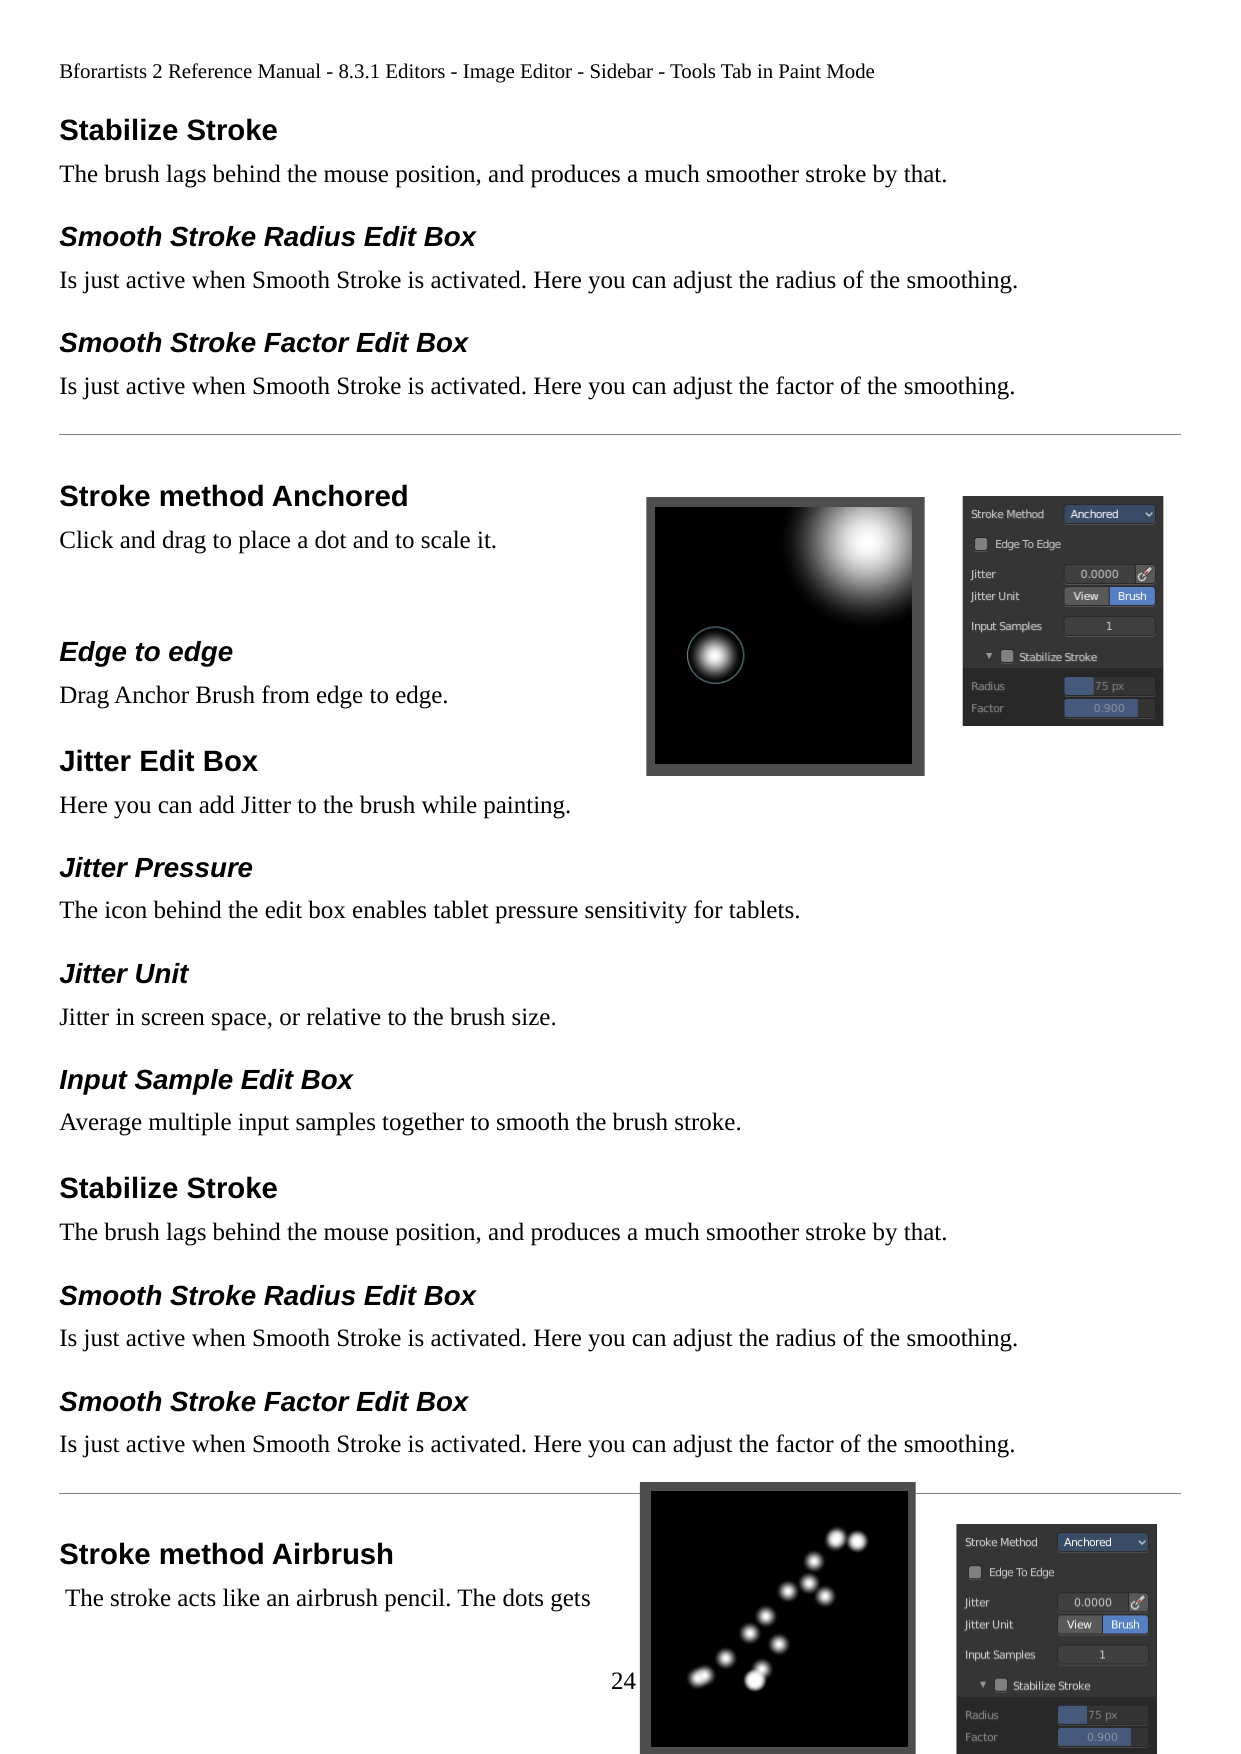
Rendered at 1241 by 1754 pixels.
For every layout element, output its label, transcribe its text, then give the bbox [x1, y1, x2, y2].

subtitle [1157, 1537, 1181, 1571]
subtitle Stroke method Airbrush [59, 1537, 639, 1571]
picture [639, 1482, 916, 1754]
subtitle Jitter Edit Box [59, 743, 1181, 777]
text Is just active when Smooth Stroke is activated. Here you can adjust the radius of the smoothing. [59, 1323, 1181, 1352]
subtitle [916, 1537, 956, 1571]
subtitle Smooth Stroke Radius Edit Box [59, 220, 1181, 252]
text Drag Anchor Brush from edge to edge. [59, 680, 646, 708]
picture [956, 1524, 1157, 1754]
picture [962, 496, 1164, 726]
picture [646, 497, 925, 776]
subtitle Jitter Pressure [59, 851, 1181, 883]
subtitle Smooth Stroke Factor Edit Box [59, 326, 1181, 358]
subtitle [925, 635, 962, 667]
text Average multiple input samples together to smooth the brush stroke. [59, 1107, 1181, 1136]
subtitle Smooth Stroke Factor Edit Box [59, 1385, 1181, 1417]
subtitle Input Sample Edit Box [59, 1063, 1181, 1095]
subtitle Stabilize Stroke [59, 1171, 1181, 1205]
text [925, 680, 962, 708]
subtitle Stroke method Anchored [59, 478, 1181, 512]
text The icon behind the edit box enables tablet pressure sensitivity for tablets. [59, 896, 1181, 924]
text Is just active when Smooth Stroke is activated. Here you can adjust the radius of the smoothing. [59, 265, 1181, 293]
text Is just active when Smooth Stroke is activated. Here you can adjust the factor of the smoothing. [59, 371, 1181, 399]
subtitle Stabilize Stroke [59, 113, 1181, 146]
text Jitter in screen space, or relative to the brush size. [59, 1002, 1181, 1030]
text Here you can add Jitter to the brush while painting. [59, 790, 1181, 818]
text Click and drag to place a dot and to scale it. [59, 525, 646, 553]
subtitle Jitter Unit [59, 957, 1181, 989]
text The brush lags behind the mouse position, and produces a much smoother stroke by that. [59, 159, 1181, 188]
text [925, 525, 962, 553]
subtitle [1164, 635, 1181, 667]
subtitle Smooth Stroke Radius Edit Box [59, 1279, 1181, 1311]
text Is just active when Smooth Stroke is activated. Here you can adjust the factor of the smoothing. [59, 1429, 1181, 1458]
text The brush lags behind the mouse position, and produces a much smoother stroke by that. [59, 1217, 1181, 1246]
text The stroke acts like an airbrush pencil. The dots gets [59, 1583, 639, 1612]
subtitle Edge to edge [59, 635, 646, 667]
